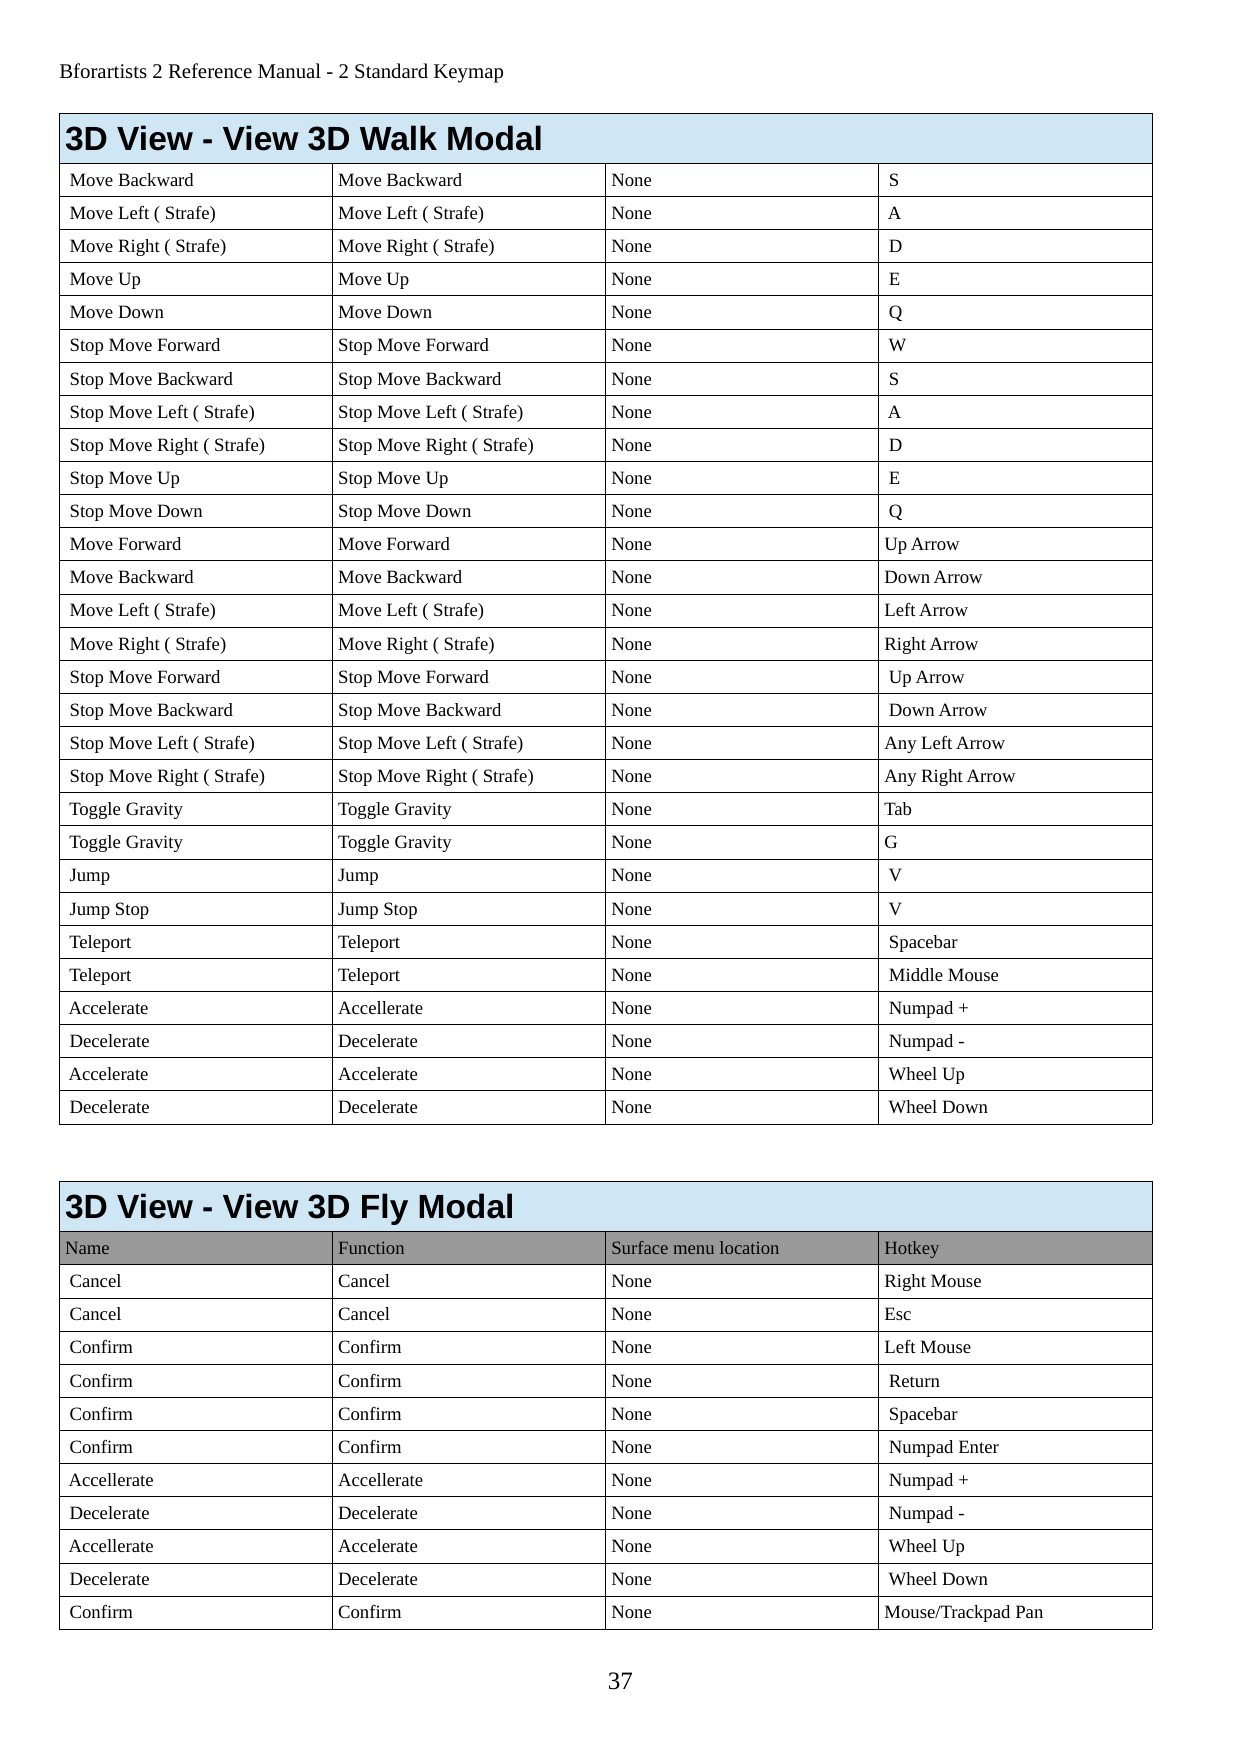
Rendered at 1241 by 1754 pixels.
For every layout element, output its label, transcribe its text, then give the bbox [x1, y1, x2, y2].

table_cell A [879, 197, 1152, 229]
table_cell Accellerate [60, 1464, 332, 1496]
table_cell Middle Mouse [879, 959, 1152, 991]
table_cell None [606, 926, 878, 958]
table_cell Down Arrow [879, 561, 1152, 593]
table_cell Teleport [60, 926, 332, 958]
table_cell V [879, 893, 1152, 925]
table_cell Stop Move Right ( Strafe) [60, 760, 332, 792]
table_cell Accelerate [333, 1530, 605, 1562]
table_cell Wheel Down [879, 1564, 1152, 1596]
table_cell Right Mouse [879, 1265, 1152, 1297]
table_cell Move Down [333, 296, 605, 328]
table_cell None [606, 661, 878, 693]
table_cell Move Left ( Strafe) [60, 197, 332, 229]
table_cell Q [879, 296, 1152, 328]
table_cell None [606, 429, 878, 461]
table_cell Stop Move Forward [60, 330, 332, 362]
table_cell Cancel [333, 1299, 605, 1331]
table_cell A [879, 396, 1152, 428]
table_cell Stop Move Backward [333, 694, 605, 726]
table_cell Decelerate [333, 1564, 605, 1596]
table_cell Stop Move Forward [333, 330, 605, 362]
table_cell None [606, 1431, 878, 1463]
table_cell Decelerate [60, 1091, 332, 1123]
table_cell Move Right ( Strafe) [333, 230, 605, 262]
table_cell None [606, 528, 878, 560]
table_cell None [606, 992, 878, 1024]
table_cell None [606, 1299, 878, 1331]
table_cell Move Backward [60, 164, 332, 196]
table_cell None [606, 1530, 878, 1562]
table_cell Move Backward [333, 561, 605, 593]
table_cell Confirm [60, 1597, 332, 1629]
table_cell Toggle Gravity [333, 793, 605, 825]
table_cell None [606, 263, 878, 295]
table_cell Jump Stop [333, 893, 605, 925]
table_cell Move Backward [60, 561, 332, 593]
table_header 3D View - View 3D Walk Modal [60, 114, 1152, 163]
table_cell S [879, 164, 1152, 196]
table_cell Surface menu location [606, 1232, 878, 1264]
table_cell Numpad - [879, 1497, 1152, 1529]
table_cell Jump [333, 860, 605, 892]
table_cell Jump Stop [60, 893, 332, 925]
table_cell Cancel [60, 1299, 332, 1331]
table_cell None [606, 164, 878, 196]
table_cell Stop Move Left ( Strafe) [60, 727, 332, 759]
table_cell Stop Move Forward [333, 661, 605, 693]
table_cell Move Left ( Strafe) [333, 197, 605, 229]
table_cell Stop Move Left ( Strafe) [333, 727, 605, 759]
table_cell Stop Move Backward [333, 363, 605, 395]
table_cell Stop Move Down [333, 495, 605, 527]
table_cell Down Arrow [879, 694, 1152, 726]
table_cell Move Forward [333, 528, 605, 560]
table_cell None [606, 860, 878, 892]
table_cell Move Forward [60, 528, 332, 560]
table_cell Tab [879, 793, 1152, 825]
table_cell Decelerate [333, 1091, 605, 1123]
table_cell Spacebar [879, 926, 1152, 958]
table_cell Move Left ( Strafe) [60, 595, 332, 627]
table_cell Any Left Arrow [879, 727, 1152, 759]
table_cell Toggle Gravity [60, 793, 332, 825]
table_cell Wheel Up [879, 1058, 1152, 1090]
table_cell None [606, 296, 878, 328]
table_cell Confirm [333, 1597, 605, 1629]
table_cell Hotkey [879, 1232, 1152, 1264]
table_cell Teleport [333, 959, 605, 991]
table_cell None [606, 1091, 878, 1123]
table_cell Stop Move Left ( Strafe) [333, 396, 605, 428]
table_cell Accellerate [60, 1530, 332, 1562]
table_cell Esc [879, 1299, 1152, 1331]
table_cell E [879, 462, 1152, 494]
table_cell None [606, 1464, 878, 1496]
table_cell Numpad - [879, 1025, 1152, 1057]
table_cell Move Right ( Strafe) [60, 628, 332, 660]
table_cell Up Arrow [879, 528, 1152, 560]
table_cell Cancel [333, 1265, 605, 1297]
table_cell Decelerate [60, 1025, 332, 1057]
table_cell None [606, 760, 878, 792]
table_cell Stop Move Forward [60, 661, 332, 693]
table_cell None [606, 959, 878, 991]
table_cell None [606, 330, 878, 362]
table_cell Numpad + [879, 1464, 1152, 1496]
table_cell None [606, 1497, 878, 1529]
table_cell W [879, 330, 1152, 362]
table_cell None [606, 826, 878, 858]
table_cell Accellerate [333, 1464, 605, 1496]
table_cell Confirm [60, 1365, 332, 1397]
table_cell Numpad Enter [879, 1431, 1152, 1463]
table_cell Move Right ( Strafe) [60, 230, 332, 262]
table_cell None [606, 893, 878, 925]
table_cell Wheel Up [879, 1530, 1152, 1562]
table_cell Name [60, 1232, 332, 1264]
table_cell Decelerate [60, 1564, 332, 1596]
table_cell Toggle Gravity [333, 826, 605, 858]
table_cell Confirm [60, 1431, 332, 1463]
table_cell Teleport [60, 959, 332, 991]
table_cell Left Mouse [879, 1332, 1152, 1364]
table_cell Q [879, 495, 1152, 527]
table_cell Decelerate [333, 1025, 605, 1057]
table_cell Jump [60, 860, 332, 892]
table_cell Stop Move Down [60, 495, 332, 527]
table_cell Accelerate [60, 992, 332, 1024]
table_cell Stop Move Left ( Strafe) [60, 396, 332, 428]
table_cell None [606, 727, 878, 759]
table_cell E [879, 263, 1152, 295]
table_cell None [606, 1597, 878, 1629]
table_cell Stop Move Up [333, 462, 605, 494]
table_cell G [879, 826, 1152, 858]
table_cell Confirm [60, 1398, 332, 1430]
table_cell Move Down [60, 296, 332, 328]
table_cell Stop Move Backward [60, 694, 332, 726]
table_cell Any Right Arrow [879, 760, 1152, 792]
table_cell None [606, 628, 878, 660]
table_cell None [606, 561, 878, 593]
table_cell None [606, 197, 878, 229]
table_cell None [606, 1398, 878, 1430]
table_cell None [606, 793, 878, 825]
table_header 3D View - View 3D Fly Modal [60, 1182, 1152, 1231]
table_cell Decelerate [333, 1497, 605, 1529]
table_cell Spacebar [879, 1398, 1152, 1430]
table_cell Move Backward [333, 164, 605, 196]
table_cell Confirm [333, 1431, 605, 1463]
table_cell Accelerate [333, 1058, 605, 1090]
table_cell D [879, 429, 1152, 461]
table_cell Stop Move Right ( Strafe) [60, 429, 332, 461]
table_cell None [606, 396, 878, 428]
table_cell None [606, 1058, 878, 1090]
table_cell None [606, 1265, 878, 1297]
table_cell Accelerate [60, 1058, 332, 1090]
table_cell Stop Move Right ( Strafe) [333, 760, 605, 792]
table_cell Confirm [333, 1332, 605, 1364]
table_cell Move Up [60, 263, 332, 295]
table_cell None [606, 462, 878, 494]
table_cell Left Arrow [879, 595, 1152, 627]
table_cell Toggle Gravity [60, 826, 332, 858]
table_cell Move Up [333, 263, 605, 295]
table_cell D [879, 230, 1152, 262]
table_cell Decelerate [60, 1497, 332, 1529]
table_cell Mouse/Trackpad Pan [879, 1597, 1152, 1629]
table_cell Numpad + [879, 992, 1152, 1024]
table_cell V [879, 860, 1152, 892]
table_cell Move Left ( Strafe) [333, 595, 605, 627]
table_cell Move Right ( Strafe) [333, 628, 605, 660]
table_cell Accellerate [333, 992, 605, 1024]
table_cell Stop Move Backward [60, 363, 332, 395]
table_cell S [879, 363, 1152, 395]
table_cell None [606, 1564, 878, 1596]
table_cell None [606, 1025, 878, 1057]
table_cell Up Arrow [879, 661, 1152, 693]
table_cell Wheel Down [879, 1091, 1152, 1123]
table_cell Stop Move Up [60, 462, 332, 494]
table_cell None [606, 694, 878, 726]
table_cell Confirm [333, 1398, 605, 1430]
table_cell Function [333, 1232, 605, 1264]
table_cell Confirm [333, 1365, 605, 1397]
table_cell None [606, 1332, 878, 1364]
table_cell Cancel [60, 1265, 332, 1297]
table_cell None [606, 495, 878, 527]
table_cell None [606, 1365, 878, 1397]
table_cell None [606, 595, 878, 627]
table_cell Confirm [60, 1332, 332, 1364]
table_cell Return [879, 1365, 1152, 1397]
table_cell None [606, 230, 878, 262]
table_cell Teleport [333, 926, 605, 958]
table_cell Right Arrow [879, 628, 1152, 660]
table_cell None [606, 363, 878, 395]
table_cell Stop Move Right ( Strafe) [333, 429, 605, 461]
